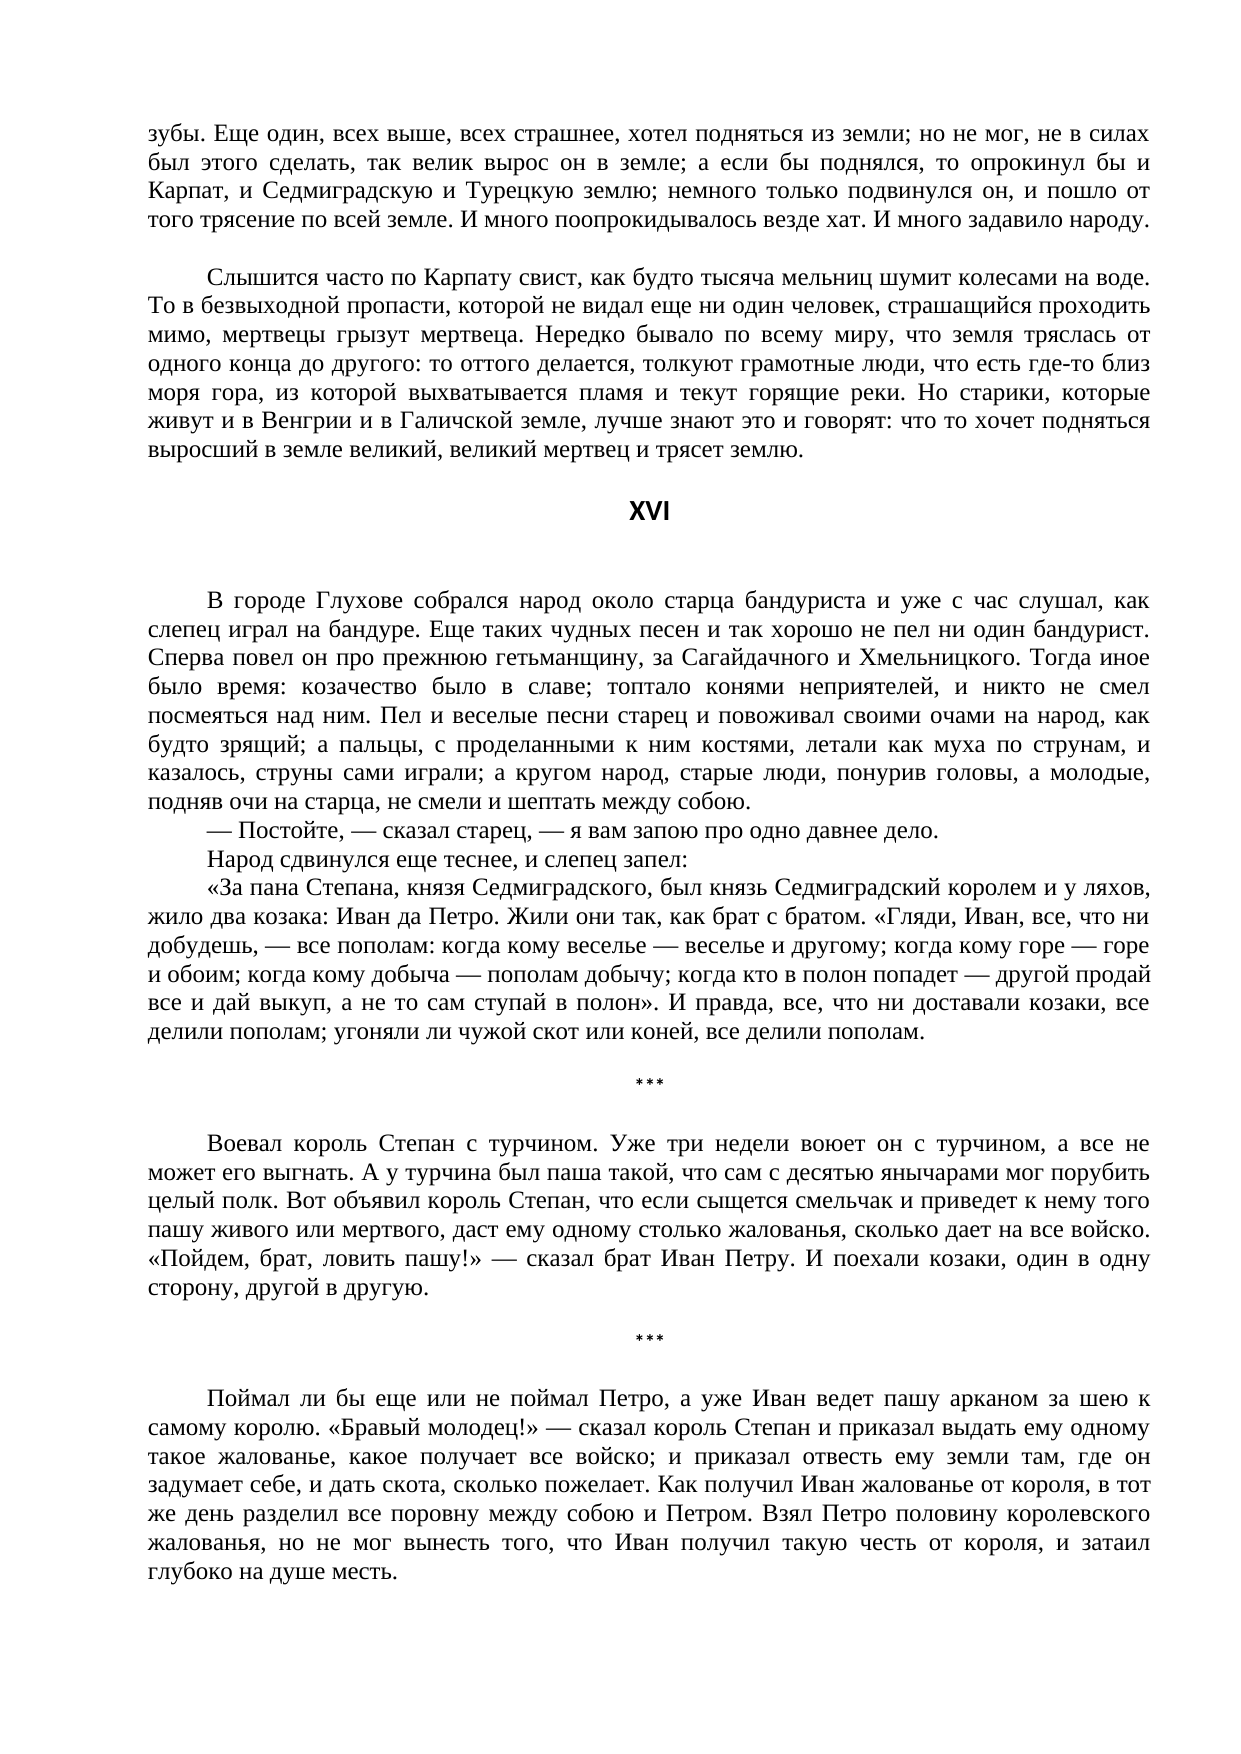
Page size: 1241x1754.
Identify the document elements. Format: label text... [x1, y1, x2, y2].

subtitle *** [148, 1329, 1152, 1354]
text Воевал король Степан с турчином. Уже три недели воюет он с турчином, а все не может его выгнать. А у турчина был паша такой, что сам с десятью янычарами мог порубить целый полк. Вот объявил король Степан, что если сыщется смельчак и приведет к нему того пашу живого или мертвого, даст ему одному столько жалованья, сколько дает на все войско. «Пойдем, брат, ловить пашу!» — сказал брат Иван Петру. И поехали козаки, один в одну сторону, другой в другую. [148, 1128, 1152, 1300]
text Народ сдвинулся еще теснее, и слепец запел: [148, 844, 1152, 872]
subtitle *** [148, 1074, 1152, 1099]
text «За пана Степана, князя Седмиградского, был князь Седмиградский королем и у ляхов, жило два козака: Иван да Петро. Жили они так, как брат с братом. «Гляди, Иван, все, что ни добудешь, — все пополам: когда кому веселье — веселье и другому; когда кому горе — горе и обоим; когда кому добыча — пополам добычу; когда кто в полон попадет — другой продай все и дай выкуп, а не то сам ступай в полон». И правда, все, что ни доставали козаки, все делили пополам; угоняли ли чужой скот или коней, все делили пополам. [148, 872, 1152, 1045]
text Поймал ли бы еще или не поймал Петро, а уже Иван ведет пашу арканом за шею к самому королю. «Бравый молодец!» — сказал король Степан и приказал выдать ему одному такое жалованье, какое получает все войско; и приказал отвесть ему земли там, где он задумает себе, и дать скота, сколько пожелает. Как получил Иван жалованье от короля, в тот же день разделил все поровну между собою и Петром. Взял Петро половину королевского жалованья, но не мог вынесть того, что Иван получил такую честь от короля, и затаил глубоко на душе месть. [148, 1383, 1152, 1584]
text В городе Глухове собрался народ около старца бандуриста и уже с час слушал, как слепец играл на бандуре. Еще таких чудных песен и так хорошо не пел ни один бандурист. Сперва повел он про прежнюю гетьманщину, за Сагайдачного и Хмельницкого. Тогда иное было время: козачество было в славе; топтало конями неприятелей, и никто не смел посмеяться над ним. Пел и веселые песни старец и повоживал своими очами на народ, как будто зрящий; а пальцы, с проделанными к ним костями, летали как муха по струнам, и казалось, струны сами играли; а кругом народ, старые люди, понурив головы, а молодые, подняв очи на старца, не смели и шептать между собою. [148, 585, 1152, 815]
text — Постойте, — сказал старец, — я вам запою про одно давнее дело. [148, 815, 1152, 844]
text зубы. Еще один, всех выше, всех страшнее, хотел подняться из земли; но не мог, не в силах был этого сделать, так велик вырос он в земле; а если бы поднялся, то опрокинул бы и Карпат, и Седмиградскую и Турецкую землю; немного только подвинулся он, и пошло от того трясение по всей земле. И много поопрокидывалось везде хат. И много задавило народу. [148, 118, 1152, 233]
subtitle XVI [148, 492, 1152, 527]
text Слышится часто по Карпату свист, как будто тысяча мельниц шумит колесами на воде. То в безвыходной пропасти, которой не видал еще ни один человек, страшащийся проходить мимо, мертвецы грызут мертвеца. Нередко бывало по всему миру, что земля тряслась от одного конца до другого: то оттого делается, толкуют грамотные люди, что есть где-то близ моря гора, из которой выхватывается пламя и текут горящие реки. Но старики, которые живут и в Венгрии и в Галичской земле, лучше знают это и говорят: что то хочет подняться выросший в земле великий, великий мертвец и трясет землю. [148, 262, 1152, 463]
